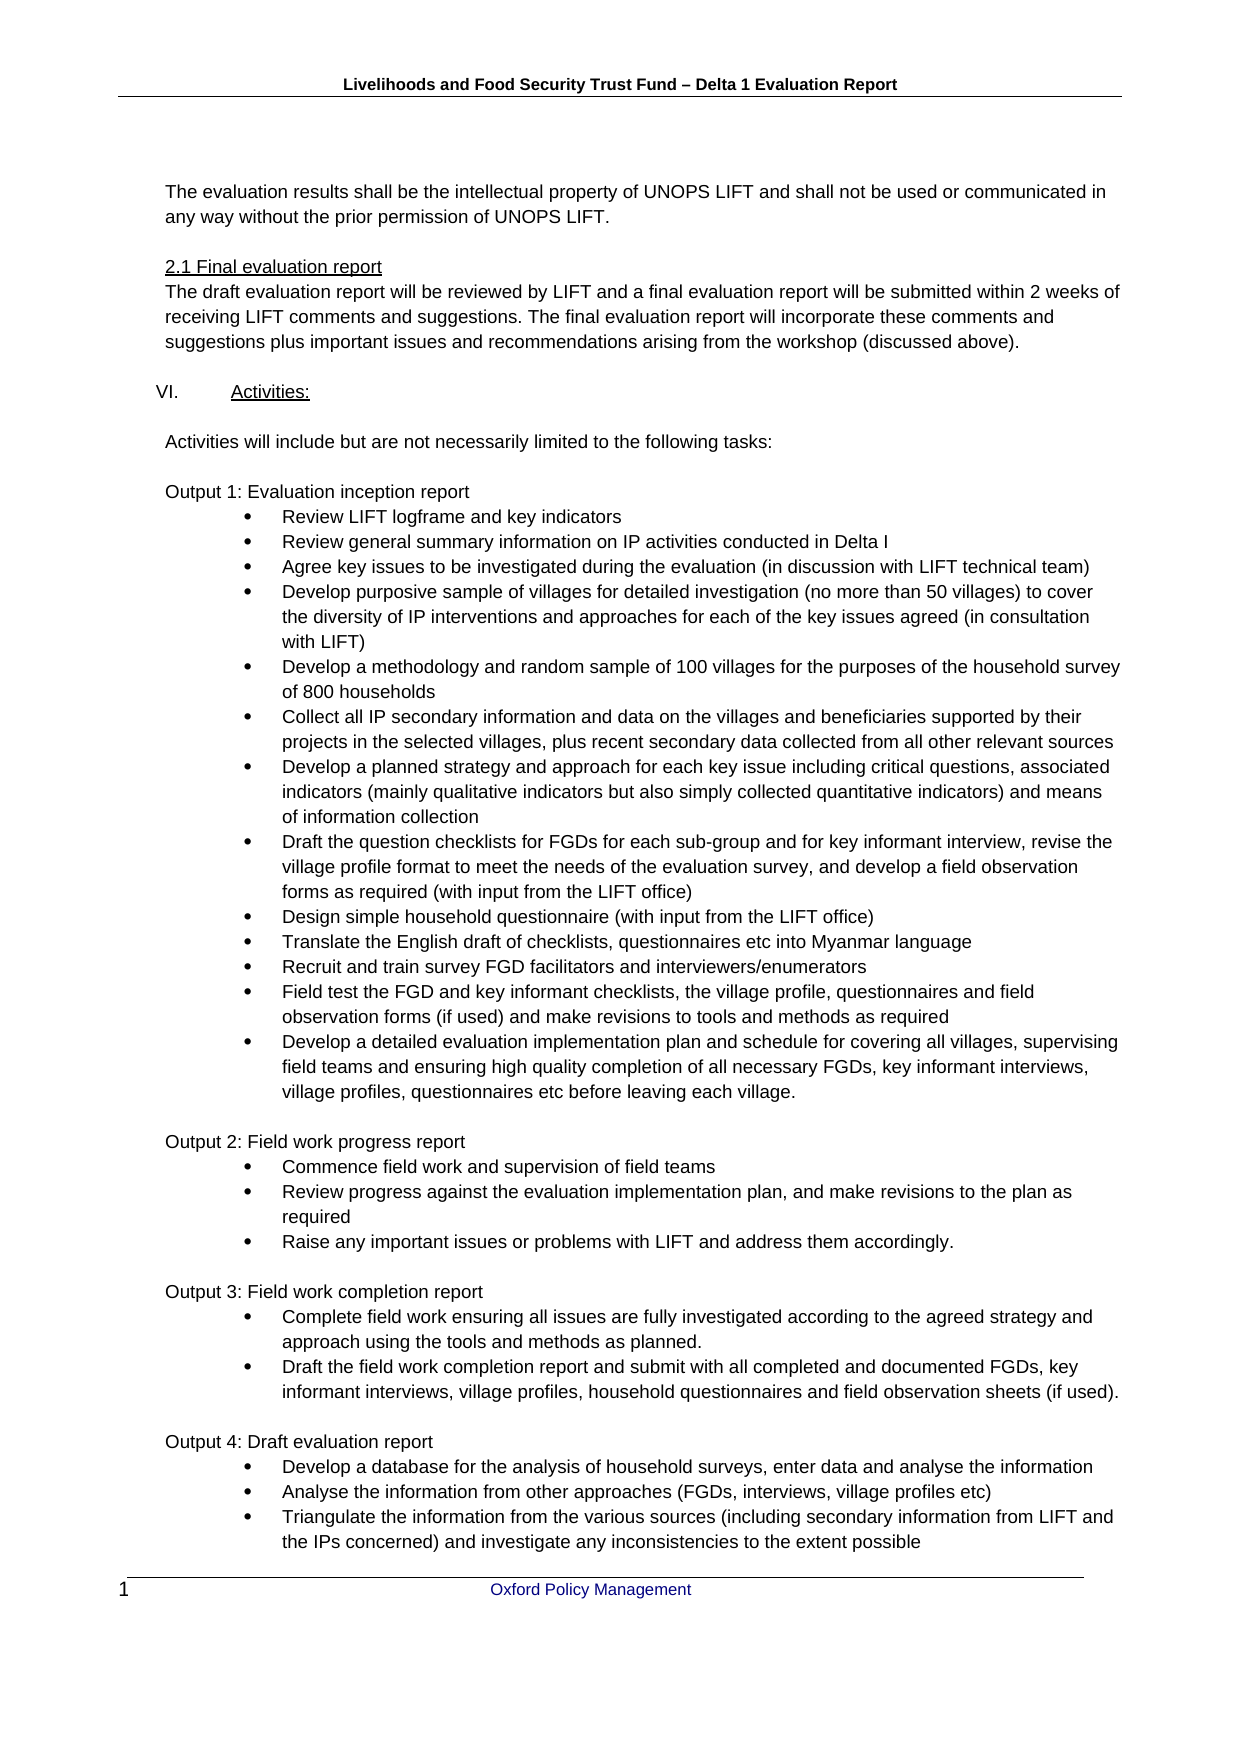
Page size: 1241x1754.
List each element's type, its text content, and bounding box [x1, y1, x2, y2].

list Review general summary information on IP activities conducted in Delta I [244, 527, 1122, 552]
list Analyse the information from other approaches (FGDs, interviews, village profiles etc) [244, 1477, 1122, 1502]
list Complete field work ensuring all issues are fully investigated according to the agreed strategy and approach using the tools and methods as planned. [244, 1302, 1122, 1352]
list Raise any important issues or problems with LIFT and address them accordingly. [244, 1227, 1122, 1252]
list Agree key issues to be investigated during the evaluation (in discussion with LIFT technical team) [244, 552, 1122, 577]
list Develop a methodology and random sample of 100 villages for the purposes of the household survey of 800 households [244, 652, 1122, 702]
list Develop a planned strategy and approach for each key issue including critical questions, associated indicators (mainly qualitative indicators but also simply collected quantitative indicators) and means of information collection [244, 752, 1122, 827]
list Develop a database for the analysis of household surveys, enter data and analyse the information [244, 1452, 1122, 1477]
list Translate the English draft of checklists, questionnaires etc into Myanmar language [244, 927, 1122, 952]
list Draft the question checklists for FGDs for each sub-group and for key informant interview, revise the village profile format to meet the needs of the evaluation survey, and develop a field observation forms as required (with input from the LIFT office) [244, 827, 1122, 902]
list Field test the FGD and key informant checklists, the village profile, questionnaires and field observation forms (if used) and make revisions to tools and methods as required [244, 977, 1122, 1027]
text Output 4: Draft evaluation report [165, 1427, 1122, 1452]
text Activities will include but are not necessarily limited to the following tasks: [165, 427, 1122, 452]
list Review LIFT logframe and key indicators [244, 502, 1122, 527]
list Commence field work and supervision of field teams [244, 1152, 1122, 1177]
text 2.1 Final evaluation report [165, 252, 1122, 277]
list Develop a detailed evaluation implementation plan and schedule for covering all villages, supervising field teams and ensuring high quality completion of all necessary FGDs, key informant interviews, village profiles, questionnaires etc before leaving each village. [244, 1027, 1122, 1102]
list Design simple household questionnaire (with input from the LIFT office) [244, 902, 1122, 927]
list Collect all IP secondary information and data on the villages and beneficiaries supported by their projects in the selected villages, plus recent secondary data collected from all other relevant sources [244, 702, 1122, 752]
list Recruit and train survey FGD facilitators and interviewers/enumerators [244, 952, 1122, 977]
text Output 2: Field work progress report [165, 1127, 1122, 1152]
list Activities: [156, 377, 1122, 402]
text The draft evaluation report will be reviewed by LIFT and a final evaluation report will be submitted within 2 weeks of receiving LIFT comments and suggestions. The final evaluation report will incorporate these comments and suggestions plus important issues and recommendations arising from the workshop (discussed above). [165, 277, 1122, 352]
list Triangulate the information from the various sources (including secondary information from LIFT and the IPs concerned) and investigate any inconsistencies to the extent possible [244, 1502, 1122, 1552]
list Draft the field work completion report and submit with all completed and documented FGDs, key informant interviews, village profiles, household questionnaires and field observation sheets (if used). [244, 1352, 1122, 1402]
list Develop purposive sample of villages for detailed investigation (no more than 50 villages) to cover the diversity of IP interventions and approaches for each of the key issues agreed (in consultation with LIFT) [244, 577, 1122, 652]
text Output 3: Field work completion report [165, 1277, 1122, 1302]
list Review progress against the evaluation implementation plan, and make revisions to the plan as required [244, 1177, 1122, 1227]
text The evaluation results shall be the intellectual property of UNOPS LIFT and shall not be used or communicated in any way without the prior permission of UNOPS LIFT. [165, 177, 1122, 227]
text Output 1: Evaluation inception report [165, 477, 1122, 502]
